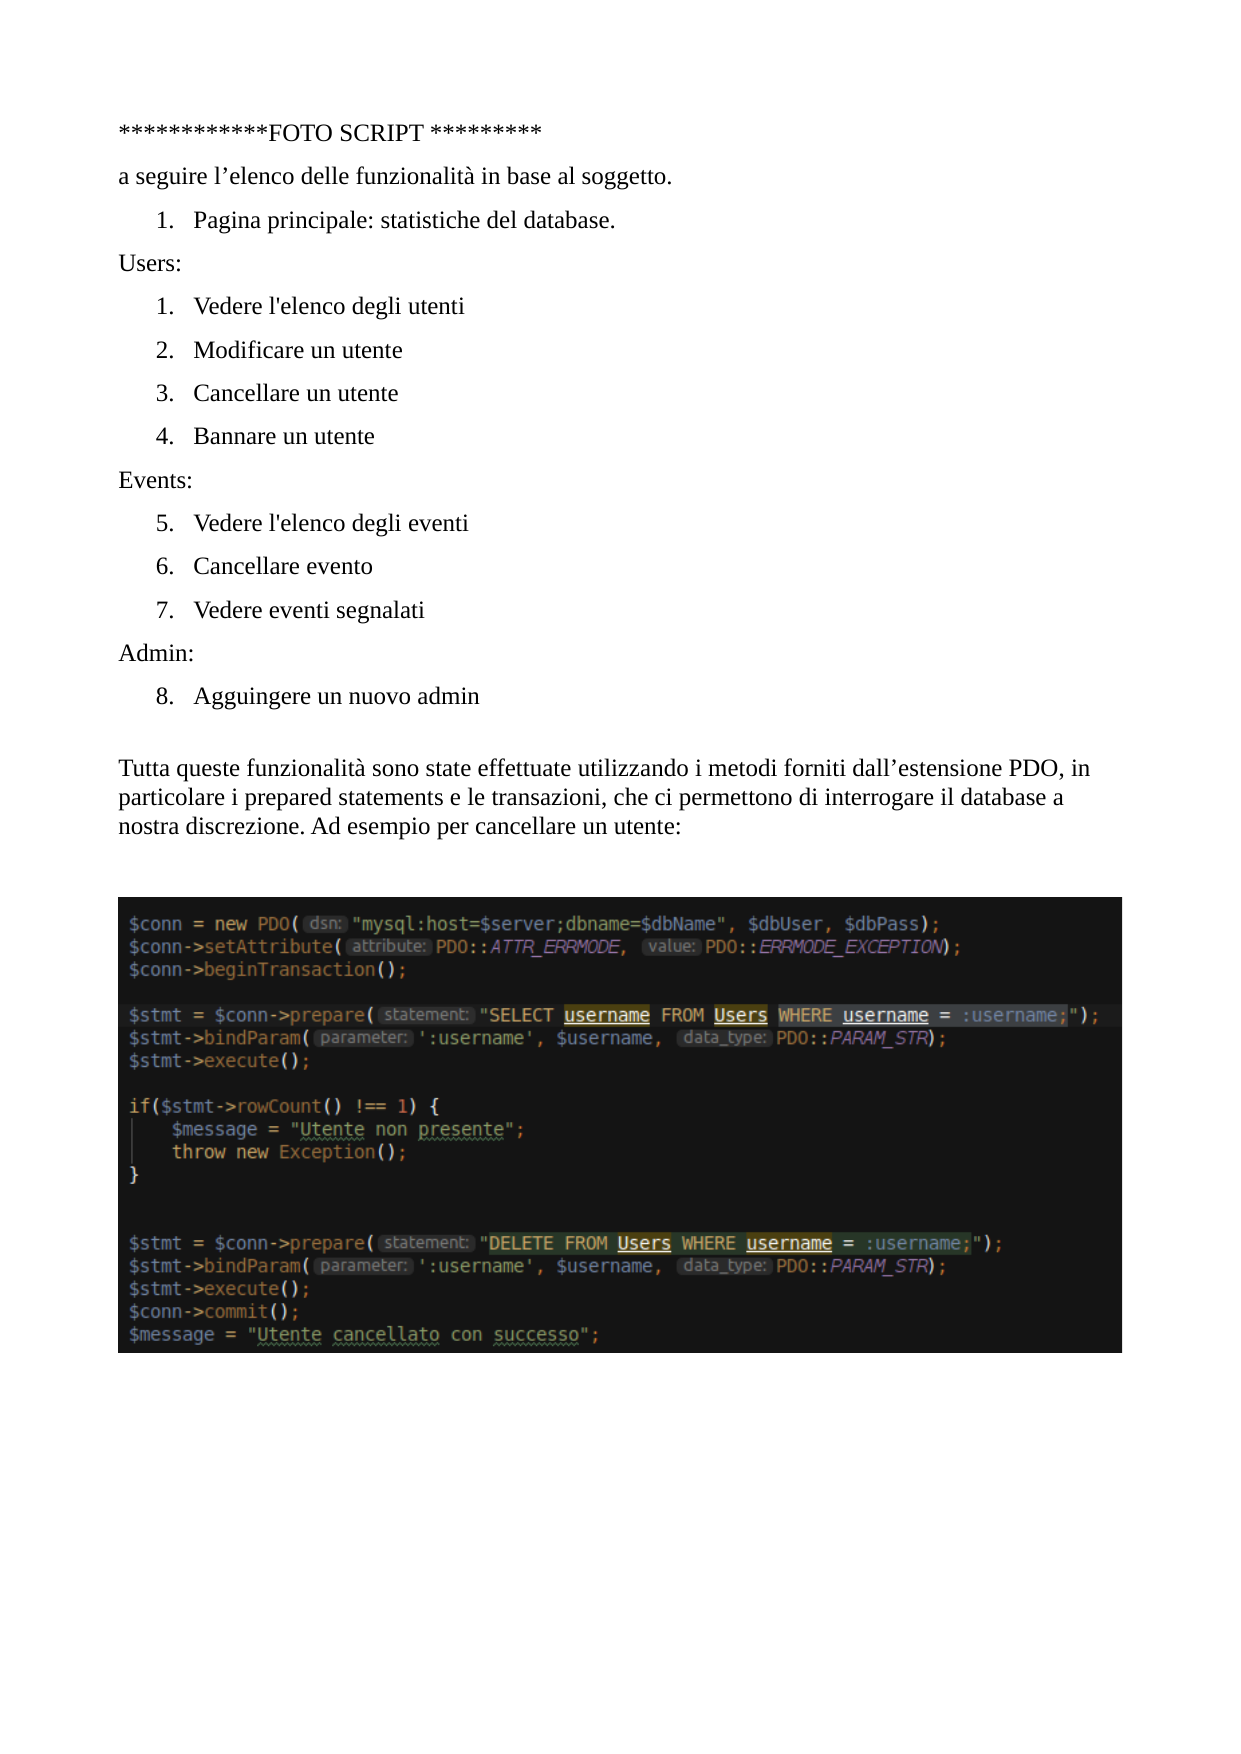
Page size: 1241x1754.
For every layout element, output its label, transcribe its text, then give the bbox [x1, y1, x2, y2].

list Vedere eventi segnalati [156, 595, 1122, 623]
text ************FOTO SCRIPT ********* [118, 118, 1122, 147]
text Users: [118, 248, 1122, 277]
list Vedere l'elenco degli eventi [156, 508, 1122, 537]
text Tutta queste funzionalità sono state effettuate utilizzando i metodi forniti dall’estensione PDO, in particolare i prepared statements e le transazioni, che ci permettono di interrogare il database a nostra discrezione. Ad esempio per cancellare un utente: [118, 753, 1122, 840]
list Modificare un utente [156, 335, 1122, 363]
list Vedere l'elenco degli utenti [156, 291, 1122, 320]
text Events: [118, 465, 1122, 493]
picture [118, 897, 1123, 1353]
text Admin: [118, 638, 1122, 667]
list Cancellare evento [156, 551, 1122, 580]
list Pagina principale: statistiche del database. [156, 205, 1122, 233]
list Cancellare un utente [156, 378, 1122, 407]
text a seguire l’elenco delle funzionalità in base al soggetto. [118, 161, 1122, 190]
list Bannare un utente [156, 421, 1122, 450]
list Agguingere un nuovo admin [156, 681, 1122, 739]
